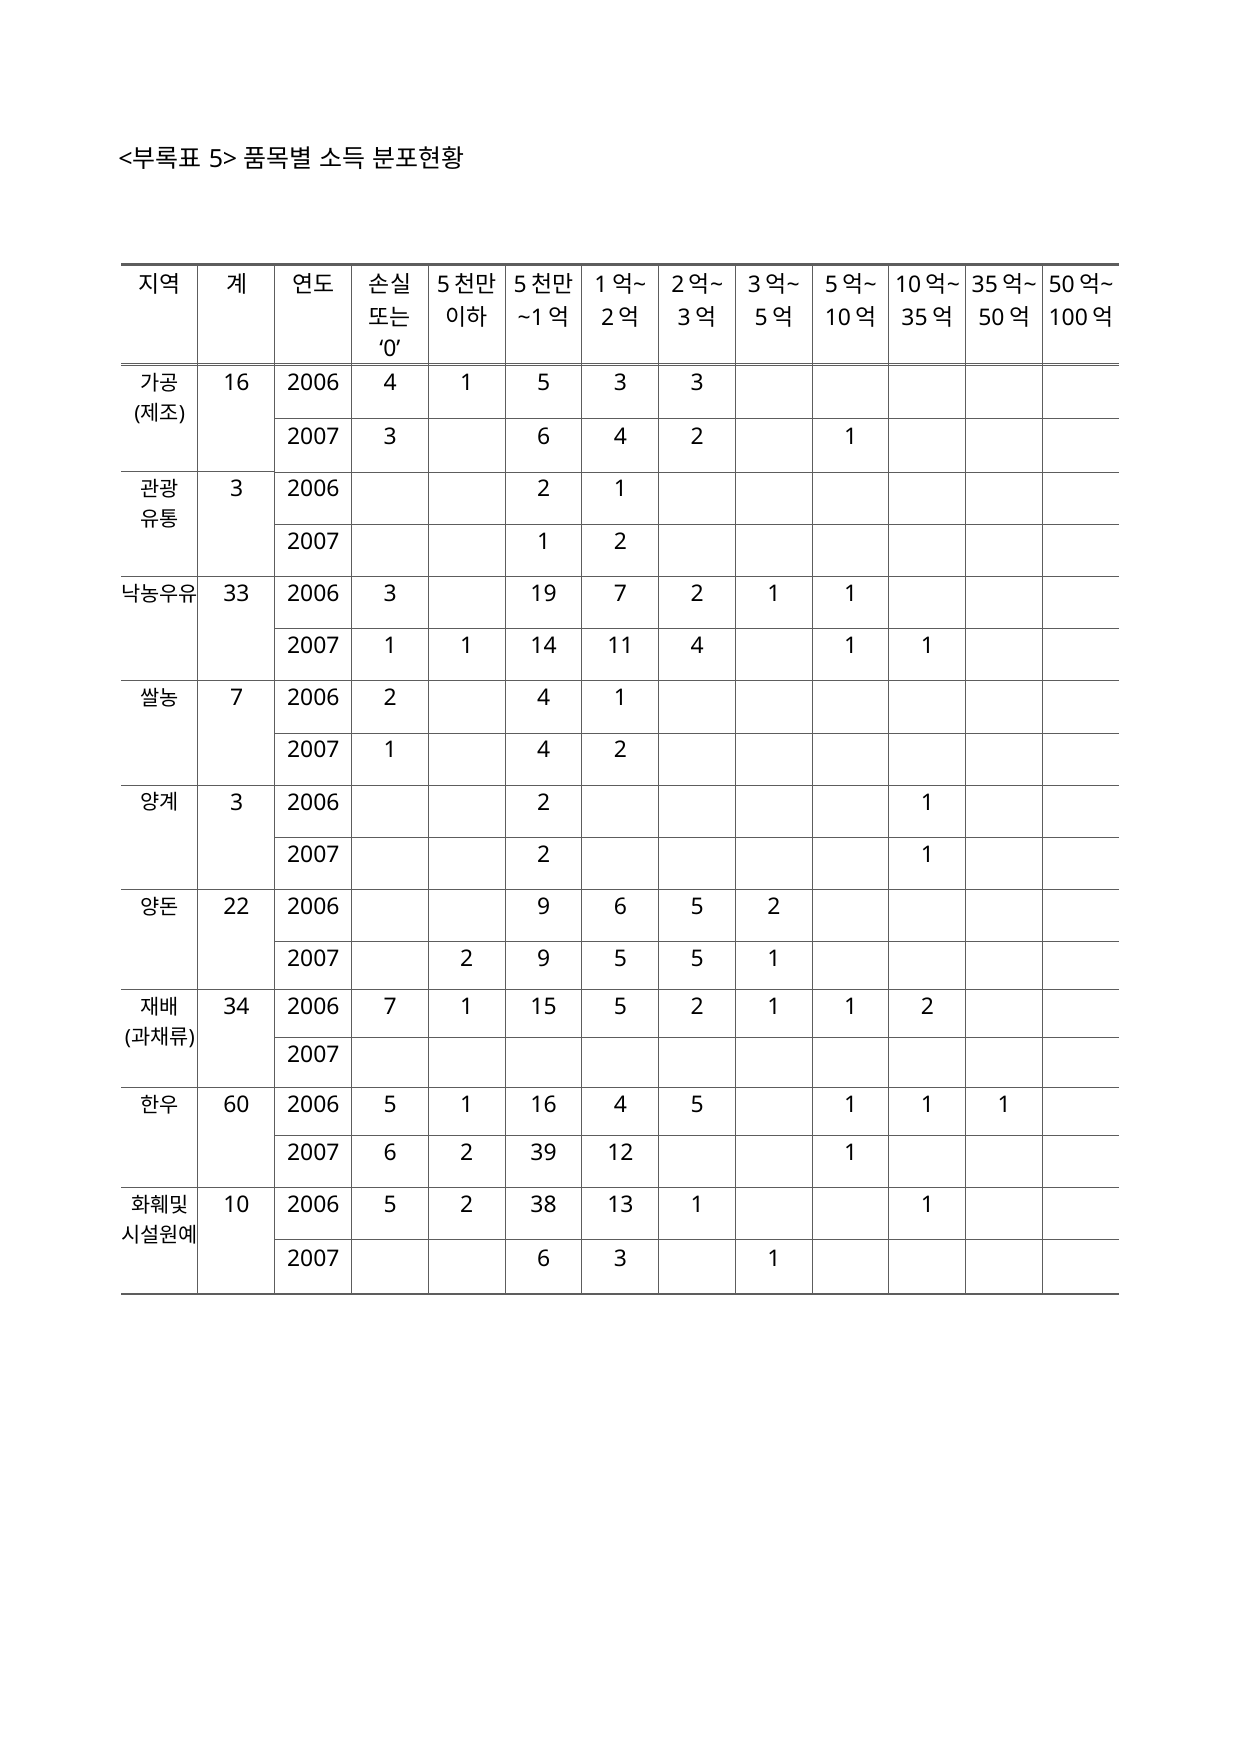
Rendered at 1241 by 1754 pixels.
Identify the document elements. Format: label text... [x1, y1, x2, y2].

table_cell [966, 366, 1042, 417]
table_cell [352, 1240, 428, 1293]
table_cell 13 [582, 1188, 658, 1239]
table_cell [813, 942, 888, 989]
table_cell [352, 525, 428, 576]
table_header 5억~ 10억 [813, 266, 888, 363]
table_cell 1 [889, 1088, 965, 1135]
table_cell [889, 734, 965, 784]
table_cell 22 [198, 890, 274, 989]
table_cell 7 [352, 990, 428, 1037]
text <부록표 5> 품목별 소득 분포현황 [118, 139, 1122, 175]
table_cell 14 [506, 629, 581, 680]
table_cell [352, 786, 428, 837]
table_cell [966, 890, 1042, 941]
table_cell [659, 1240, 735, 1293]
table_cell 15 [506, 990, 581, 1037]
table_cell [506, 1038, 581, 1087]
table_cell [429, 419, 505, 471]
table_cell [813, 681, 888, 732]
table_cell 9 [506, 890, 581, 941]
table_cell 1 [813, 1088, 888, 1135]
table_cell [1043, 1136, 1119, 1187]
table_cell [813, 525, 888, 576]
table_cell [659, 838, 735, 889]
table_cell 3 [198, 472, 274, 576]
table_cell 5 [352, 1188, 428, 1239]
table_cell 9 [506, 942, 581, 989]
table_cell [813, 786, 888, 837]
table_cell [736, 1038, 812, 1087]
table_header 2억~ 3억 [659, 266, 735, 363]
table_header 5천만 ~1억 [506, 266, 581, 363]
table_cell [966, 419, 1042, 471]
table_header 1억~ 2억 [582, 266, 658, 363]
table_cell [813, 734, 888, 784]
table_cell 3 [582, 366, 658, 417]
table_cell 2 [659, 577, 735, 628]
table_cell [429, 473, 505, 524]
table_cell 1 [352, 629, 428, 680]
table_cell 2007 [275, 838, 351, 889]
table_cell [1043, 419, 1119, 471]
table_cell 2007 [275, 1136, 351, 1187]
table_cell [966, 786, 1042, 837]
table_cell 4 [659, 629, 735, 680]
table_cell 5 [506, 366, 581, 417]
table_cell 2007 [275, 1038, 351, 1087]
table_cell [889, 419, 965, 471]
table_cell [966, 629, 1042, 680]
table_cell [659, 734, 735, 784]
table_cell 2006 [275, 990, 351, 1037]
table_cell [966, 1136, 1042, 1187]
table_cell 2 [506, 786, 581, 837]
table_header 50억~ 100억 [1043, 266, 1119, 363]
table_cell 1 [736, 1240, 812, 1293]
table_cell 38 [506, 1188, 581, 1239]
table_cell 관광 유통 [121, 472, 197, 576]
table_cell 2 [582, 734, 658, 784]
table_cell [1043, 577, 1119, 628]
table_cell [736, 419, 812, 471]
table_cell [1043, 786, 1119, 837]
table_header 5천만 이하 [429, 266, 505, 363]
table_cell [736, 525, 812, 576]
table_cell [966, 990, 1042, 1037]
table_cell 6 [582, 890, 658, 941]
table_cell [429, 1240, 505, 1293]
table_cell 2007 [275, 942, 351, 989]
table_cell [1043, 990, 1119, 1037]
table_cell 2 [582, 525, 658, 576]
table_cell 2006 [275, 366, 351, 417]
table_cell [736, 681, 812, 732]
table_cell 5 [582, 990, 658, 1037]
table_cell 7 [582, 577, 658, 628]
table_cell 3 [659, 366, 735, 417]
table_cell [1043, 366, 1119, 417]
table_cell 3 [352, 419, 428, 471]
table_cell 5 [352, 1088, 428, 1135]
table_cell [966, 1188, 1042, 1239]
table_cell 33 [198, 577, 274, 680]
table_cell 1 [429, 629, 505, 680]
table_cell 2006 [275, 890, 351, 941]
table_cell 3 [198, 786, 274, 889]
table_cell [966, 1240, 1042, 1293]
table_cell 양계 [121, 786, 197, 889]
table_cell 1 [429, 366, 505, 417]
table_cell 2006 [275, 473, 351, 524]
table_cell [736, 1136, 812, 1187]
table_cell 2 [506, 838, 581, 889]
table_cell [736, 473, 812, 524]
table_cell 재배 (과채류) [121, 990, 197, 1087]
table_cell 12 [582, 1136, 658, 1187]
table_cell 1 [966, 1088, 1042, 1135]
table_cell [1043, 473, 1119, 524]
table_cell 2 [659, 419, 735, 471]
table_cell 2006 [275, 1088, 351, 1135]
table_cell 2 [352, 681, 428, 732]
table_cell 2007 [275, 419, 351, 471]
table_cell 화훼및 시설원예 [121, 1188, 197, 1293]
table_cell [659, 1038, 735, 1087]
table_cell 1 [889, 629, 965, 680]
table_cell [659, 525, 735, 576]
table_cell 1 [659, 1188, 735, 1239]
table_cell [429, 681, 505, 732]
table_cell 19 [506, 577, 581, 628]
table_cell 4 [582, 419, 658, 471]
table_cell 7 [198, 681, 274, 784]
table_cell 34 [198, 990, 274, 1087]
table_cell [813, 838, 888, 889]
table_cell 2 [506, 473, 581, 524]
table_cell 2006 [275, 681, 351, 732]
table_cell 1 [736, 990, 812, 1037]
table_cell 2006 [275, 1188, 351, 1239]
table_cell 5 [659, 1088, 735, 1135]
table_cell 6 [506, 1240, 581, 1293]
table_cell 1 [813, 577, 888, 628]
table_cell [736, 1088, 812, 1135]
table_header 10억~ 35억 [889, 266, 965, 363]
table_cell [966, 734, 1042, 784]
table_cell [429, 890, 505, 941]
table_cell 6 [506, 419, 581, 471]
table_cell 6 [352, 1136, 428, 1187]
table_cell [889, 577, 965, 628]
table_cell 5 [582, 942, 658, 989]
table_cell [429, 525, 505, 576]
table_cell [429, 734, 505, 784]
table_cell [582, 1038, 658, 1087]
table_cell 1 [813, 990, 888, 1037]
table_cell 1 [582, 681, 658, 732]
table_cell 1 [736, 577, 812, 628]
table_cell 양돈 [121, 890, 197, 989]
table_cell 1 [736, 942, 812, 989]
table_cell [966, 942, 1042, 989]
table_cell [659, 681, 735, 732]
table_cell [889, 473, 965, 524]
table_cell 1 [506, 525, 581, 576]
table_cell [813, 1188, 888, 1239]
table_cell [659, 473, 735, 524]
table_cell [813, 1240, 888, 1293]
table_header 연도 [275, 266, 351, 363]
table_cell [966, 525, 1042, 576]
table_cell [813, 1038, 888, 1087]
table_cell [582, 838, 658, 889]
table_cell 16 [198, 366, 274, 471]
table_cell 2007 [275, 1240, 351, 1293]
table_cell 2 [429, 1136, 505, 1187]
table_cell 5 [659, 942, 735, 989]
table_cell 1 [582, 473, 658, 524]
table_cell [429, 786, 505, 837]
table_cell 1 [889, 786, 965, 837]
table_cell 1 [429, 1088, 505, 1135]
table_cell 60 [198, 1088, 274, 1187]
table_cell [813, 473, 888, 524]
table_cell [1043, 890, 1119, 941]
table_cell 5 [659, 890, 735, 941]
table_cell 4 [352, 366, 428, 417]
table_cell [736, 366, 812, 417]
table_cell [352, 473, 428, 524]
table_header 35억~ 50억 [966, 266, 1042, 363]
table_cell [1043, 1188, 1119, 1239]
table_cell [429, 577, 505, 628]
table_header 손실 또는 ‘0’ [352, 266, 428, 363]
table_header 지역 [121, 266, 197, 363]
table_cell 2 [429, 942, 505, 989]
table_cell 2006 [275, 786, 351, 837]
table_cell [1043, 1088, 1119, 1135]
table_cell [352, 1038, 428, 1087]
table_cell 쌀농 [121, 681, 197, 784]
table_cell [1043, 942, 1119, 989]
table_cell 39 [506, 1136, 581, 1187]
table_cell 2006 [275, 577, 351, 628]
table_cell [352, 890, 428, 941]
table_cell [736, 786, 812, 837]
table_cell [352, 942, 428, 989]
table_cell 한우 [121, 1088, 197, 1187]
table_cell [1043, 838, 1119, 889]
table_cell [966, 1038, 1042, 1087]
table_cell [1043, 1038, 1119, 1087]
table_cell [736, 1188, 812, 1239]
table_header 계 [198, 266, 274, 363]
table_cell [889, 890, 965, 941]
table_header 3억~ 5억 [736, 266, 812, 363]
table_cell [889, 1240, 965, 1293]
table_cell [889, 1136, 965, 1187]
table_cell [1043, 681, 1119, 732]
table_cell [352, 838, 428, 889]
table_cell [1043, 1240, 1119, 1293]
table_cell 3 [582, 1240, 658, 1293]
table_cell 3 [352, 577, 428, 628]
table_cell 2007 [275, 734, 351, 784]
table_cell 낙농우유 [121, 577, 197, 680]
table_cell [966, 473, 1042, 524]
table_cell [582, 786, 658, 837]
table_cell 16 [506, 1088, 581, 1135]
table_cell [1043, 525, 1119, 576]
table_cell 1 [813, 629, 888, 680]
table_cell 2 [429, 1188, 505, 1239]
table_cell 4 [506, 734, 581, 784]
table_cell [889, 942, 965, 989]
table_cell [966, 681, 1042, 732]
table_cell 2 [736, 890, 812, 941]
table_cell [889, 525, 965, 576]
table_cell [889, 1038, 965, 1087]
table_cell [966, 577, 1042, 628]
table_cell [659, 786, 735, 837]
table_cell 가공 (제조) [121, 366, 197, 471]
table_cell 1 [813, 1136, 888, 1187]
table_cell 4 [582, 1088, 658, 1135]
table_cell [429, 838, 505, 889]
table_cell 1 [889, 838, 965, 889]
table_cell 1 [352, 734, 428, 784]
table_cell [736, 838, 812, 889]
table_cell [813, 890, 888, 941]
table_cell [736, 629, 812, 680]
table_cell [736, 734, 812, 784]
table_cell 4 [506, 681, 581, 732]
table_cell [659, 1136, 735, 1187]
table_cell 1 [813, 419, 888, 471]
table_cell [1043, 629, 1119, 680]
table_cell [1043, 734, 1119, 784]
table_cell [889, 681, 965, 732]
table_cell [889, 366, 965, 417]
table_cell 10 [198, 1188, 274, 1293]
table_cell 11 [582, 629, 658, 680]
table_cell 1 [429, 990, 505, 1037]
table_cell 1 [889, 1188, 965, 1239]
table_cell 2 [889, 990, 965, 1037]
table_cell [813, 366, 888, 417]
table_cell 2 [659, 990, 735, 1037]
table_cell 2007 [275, 629, 351, 680]
table_cell 2007 [275, 525, 351, 576]
table_cell [966, 838, 1042, 889]
table_cell [429, 1038, 505, 1087]
